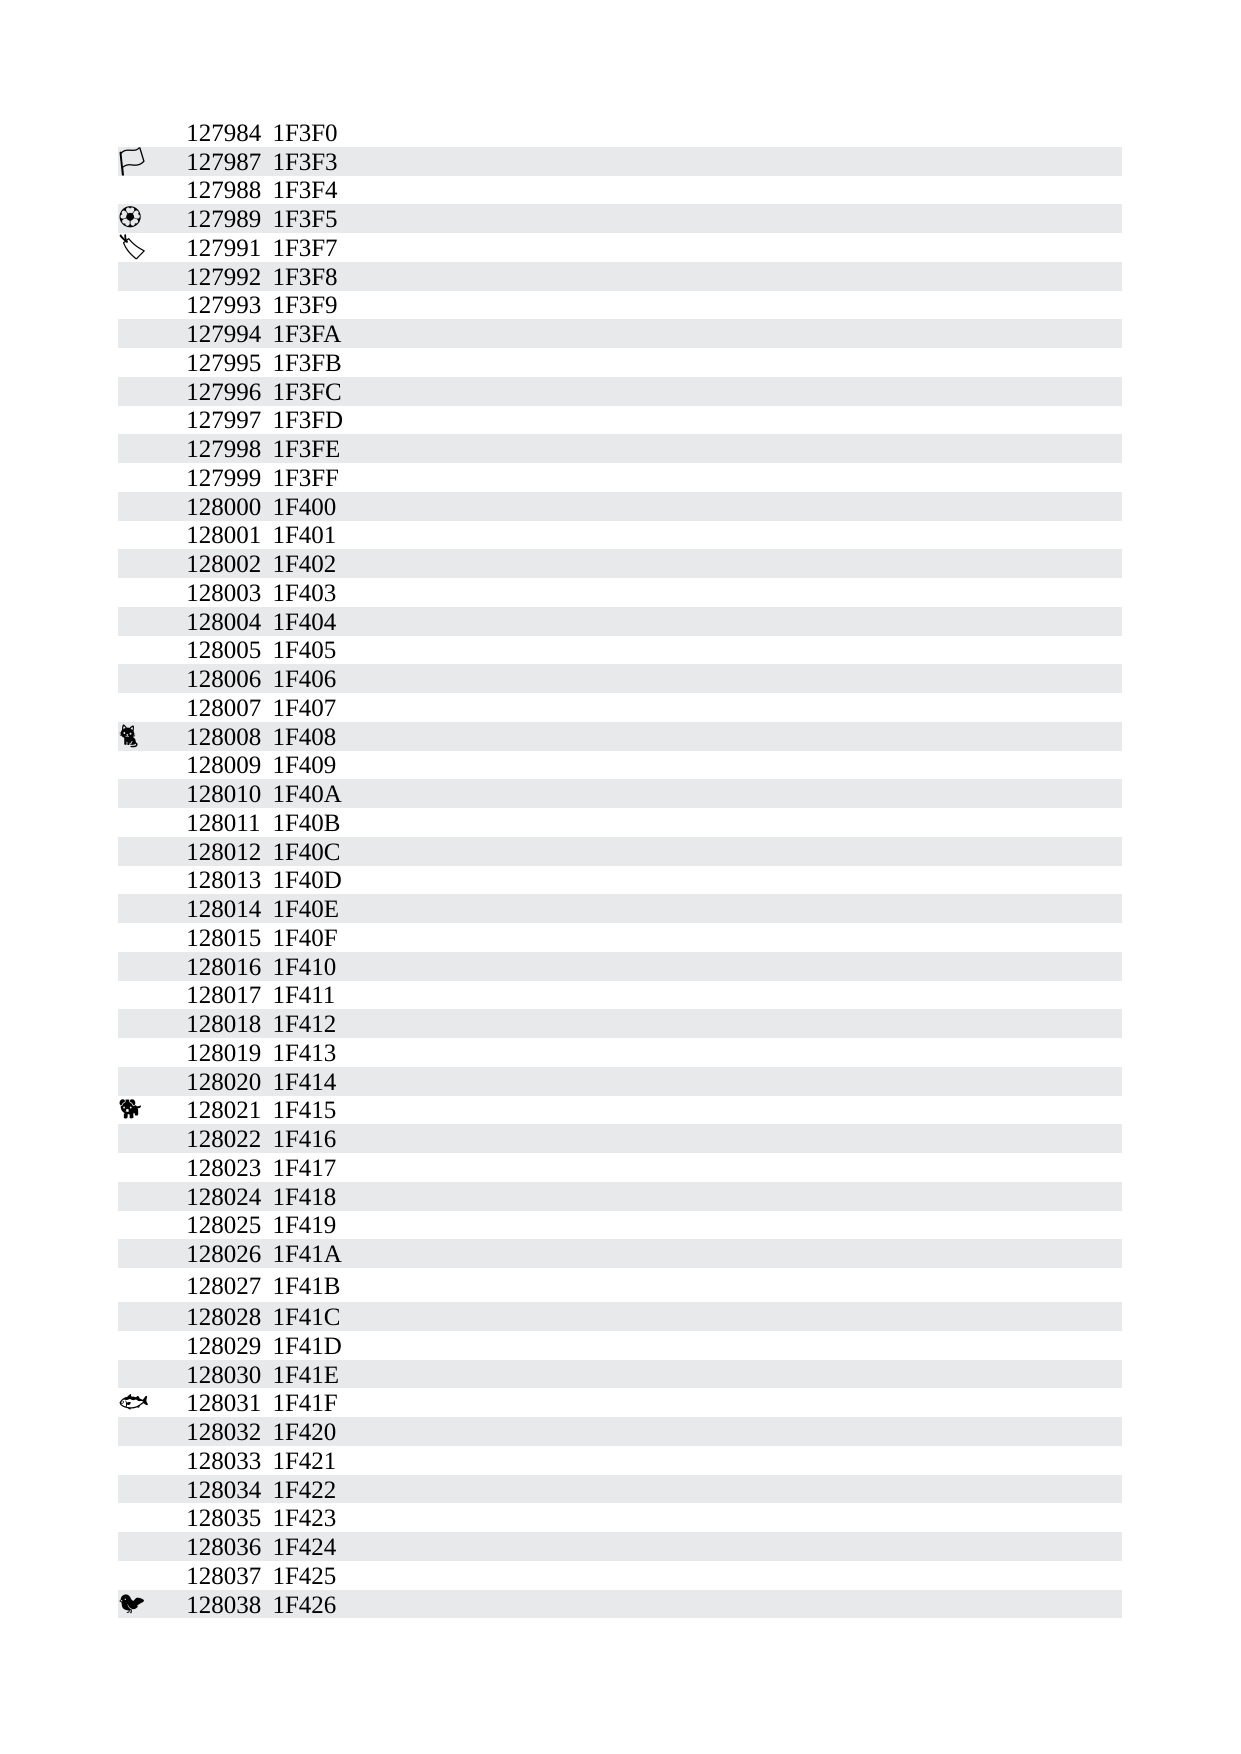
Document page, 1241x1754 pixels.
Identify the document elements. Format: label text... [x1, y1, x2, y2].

table_cell 1F40E [272, 894, 359, 923]
table_cell [359, 1590, 1122, 1618]
table_cell 🐡 [118, 1446, 186, 1475]
table_cell 🐅 [118, 636, 186, 664]
table_cell 128033 [186, 1446, 272, 1475]
table_cell 128007 [186, 693, 272, 722]
table_cell 1F403 [272, 578, 359, 607]
table_cell 128005 [186, 636, 272, 664]
table_cell 🐇 [118, 693, 186, 722]
table_cell 🐖 [118, 1124, 186, 1153]
table_cell [359, 1009, 1122, 1038]
table_cell 🐂 [118, 549, 186, 578]
table_cell 🐈 [118, 722, 186, 751]
table_cell 🐢 [118, 1475, 186, 1503]
table_cell [359, 262, 1122, 291]
table_cell [359, 1182, 1122, 1211]
table_cell 🐚 [118, 1239, 186, 1268]
table_cell 🏳 [118, 147, 138, 176]
table_cell 1F400 [272, 492, 359, 521]
table_cell 127991 [186, 233, 272, 262]
table_cell 🐁 [118, 521, 186, 549]
table_cell 128030 [186, 1360, 272, 1388]
table_cell [359, 636, 1122, 664]
table_cell 🐜 [118, 1302, 186, 1331]
table_cell 1F3F4 [272, 176, 359, 204]
table_cell 1F416 [272, 1124, 359, 1153]
table_cell 🏳 [123, 147, 186, 176]
table_cell 128013 [186, 866, 272, 894]
table_cell [359, 1038, 1122, 1067]
table_cell 128018 [186, 1009, 272, 1038]
table_cell 127996 [186, 377, 272, 406]
table_cell 🐟 [118, 1389, 186, 1417]
table_cell 1F41F [272, 1389, 359, 1417]
table_cell 128038 [186, 1590, 272, 1618]
table_cell 128024 [186, 1182, 272, 1211]
table_cell [359, 377, 1122, 406]
table_cell 1F41A [272, 1239, 359, 1268]
table_cell [359, 1561, 1122, 1590]
table_cell 128035 [186, 1504, 272, 1532]
table_cell 🐙 [118, 1211, 186, 1239]
table_cell 1F425 [272, 1561, 359, 1590]
table_cell 1F41B [272, 1268, 359, 1302]
table_cell 1F3FE [272, 434, 359, 463]
table_cell 127997 [186, 406, 272, 434]
table_cell 128001 [186, 521, 272, 549]
table_cell 🏴 [118, 176, 186, 204]
table_cell 1F424 [272, 1532, 359, 1561]
table_cell 128011 [186, 808, 272, 837]
table_cell [359, 204, 1122, 233]
table_cell 🐘 [118, 1182, 186, 1211]
table_cell [359, 1153, 1122, 1182]
table_cell 128020 [186, 1067, 272, 1096]
table_cell 1F3FA [272, 319, 359, 348]
table_cell [359, 406, 1122, 434]
table_cell 🐛 [118, 1268, 186, 1302]
table_cell 1F413 [272, 1038, 359, 1067]
table_cell 🐓 [118, 1038, 186, 1067]
table_cell 1F41D [272, 1331, 359, 1360]
table_cell 1F3F5 [272, 204, 359, 233]
table_cell [359, 1446, 1122, 1475]
table_cell [359, 1096, 1122, 1124]
table_cell 128015 [186, 923, 272, 952]
table_cell 🏼 [118, 377, 186, 406]
table_cell 1F422 [272, 1475, 359, 1503]
table_cell 1F408 [272, 722, 359, 751]
table_cell 1F3FC [272, 377, 359, 406]
table_cell [359, 693, 1122, 722]
table_cell 128012 [186, 837, 272, 866]
table_cell 1F409 [272, 751, 359, 779]
table_cell 1F41E [272, 1360, 359, 1388]
table_cell 🐕 [118, 1096, 186, 1124]
table_cell 🐒 [118, 1009, 186, 1038]
table_cell 1F401 [272, 521, 359, 549]
table_cell 127999 [186, 463, 272, 492]
table_cell 🐑 [118, 981, 186, 1009]
table_cell 1F417 [272, 1153, 359, 1182]
table_cell 128021 [186, 1096, 272, 1124]
table_cell 1F3F3 [272, 147, 359, 176]
table_cell 128022 [186, 1124, 272, 1153]
table_cell [359, 1211, 1122, 1239]
table_cell 128014 [186, 894, 272, 923]
table_cell [359, 578, 1122, 607]
table_cell [359, 837, 1122, 866]
table_cell [359, 923, 1122, 952]
table_cell 127992 [186, 262, 272, 291]
table_cell 1F412 [272, 1009, 359, 1038]
table_cell 🏾 [118, 434, 186, 463]
table_cell 🏽 [118, 406, 186, 434]
table_cell [359, 147, 1122, 176]
table_cell 🐄 [118, 607, 186, 636]
table_cell 🏿 [118, 463, 186, 492]
table_cell 1F40F [272, 923, 359, 952]
table_cell 128025 [186, 1211, 272, 1239]
table_cell [359, 521, 1122, 549]
table_cell 1F3F9 [272, 291, 359, 319]
table_cell 127988 [186, 176, 272, 204]
table_cell 1F3FB [272, 348, 359, 377]
table_cell [359, 1417, 1122, 1446]
table_cell [359, 1302, 1122, 1331]
table_cell 128008 [186, 722, 272, 751]
table_cell 1F410 [272, 952, 359, 981]
table_cell 🐗 [118, 1153, 186, 1182]
table_cell 🐣 [118, 1504, 186, 1532]
table_cell 🐊 [118, 779, 186, 808]
table_cell 1F3FD [272, 406, 359, 434]
table_cell [359, 1360, 1122, 1388]
table_cell 🏷 [118, 233, 186, 262]
table_cell 🐍 [118, 866, 186, 894]
table_cell 127994 [186, 319, 272, 348]
table_cell [359, 463, 1122, 492]
table_cell [359, 291, 1122, 319]
table_cell 1F40B [272, 808, 359, 837]
table_cell 128023 [186, 1153, 272, 1182]
table_cell [359, 894, 1122, 923]
table_cell 128003 [186, 578, 272, 607]
table_cell 128027 [186, 1268, 272, 1302]
table_cell 1F402 [272, 549, 359, 578]
table_cell 1F40A [272, 779, 359, 808]
table_cell 🐦 [118, 1590, 186, 1618]
table_cell [359, 1067, 1122, 1096]
table_cell 🐠 [118, 1417, 186, 1446]
table_cell 1F3F7 [272, 233, 359, 262]
table_cell 1F421 [272, 1446, 359, 1475]
table_cell 127987 [186, 147, 272, 176]
table_cell [359, 492, 1122, 521]
table_cell 127995 [186, 348, 272, 377]
table_cell [359, 722, 1122, 751]
table_cell 127998 [186, 434, 272, 463]
table_cell 🐎 [118, 894, 186, 923]
table_cell 1F420 [272, 1417, 359, 1446]
table_cell 🐝 [118, 1331, 186, 1360]
table_cell [359, 664, 1122, 693]
table_cell 1F406 [272, 664, 359, 693]
table_cell [359, 549, 1122, 578]
table_cell 1F415 [272, 1096, 359, 1124]
table_cell [359, 1532, 1122, 1561]
table_cell 128034 [186, 1475, 272, 1503]
table_cell 🐔 [118, 1067, 186, 1096]
table_cell 128004 [186, 607, 272, 636]
table_cell 127984 [186, 118, 272, 147]
table_cell 128031 [186, 1389, 272, 1417]
table_cell [359, 751, 1122, 779]
table_cell 1F414 [272, 1067, 359, 1096]
table_cell 1F423 [272, 1504, 359, 1532]
table_cell 🏺 [118, 319, 186, 348]
table_cell 🏸 [118, 262, 186, 291]
table_cell 🏳 [121, 149, 143, 166]
table_cell 🐀 [118, 492, 186, 521]
table_cell 128017 [186, 981, 272, 1009]
table_cell [359, 1475, 1122, 1503]
table_cell 🏰 [118, 118, 186, 147]
table_cell 🐐 [118, 952, 186, 981]
table_cell [359, 176, 1122, 204]
table_cell 1F3F8 [272, 262, 359, 291]
table_cell 🐌 [118, 837, 186, 866]
table_cell 1F405 [272, 636, 359, 664]
table_cell 127993 [186, 291, 272, 319]
table_cell 🏵 [118, 204, 186, 233]
table_cell [359, 1124, 1122, 1153]
table_cell 🐃 [118, 578, 186, 607]
table_cell 128032 [186, 1417, 272, 1446]
table_cell 1F426 [272, 1590, 359, 1618]
table_cell [359, 348, 1122, 377]
table_cell 1F41C [272, 1302, 359, 1331]
table_cell 🏻 [118, 348, 186, 377]
table_cell 128028 [186, 1302, 272, 1331]
table_cell 128019 [186, 1038, 272, 1067]
table_cell 1F407 [272, 693, 359, 722]
table_cell [359, 1268, 1122, 1302]
table_cell [359, 981, 1122, 1009]
table_cell 1F411 [272, 981, 359, 1009]
table_cell 128009 [186, 751, 272, 779]
table_cell [359, 434, 1122, 463]
table_cell [359, 118, 1122, 147]
table_cell [359, 952, 1122, 981]
table_cell 🏹 [118, 291, 186, 319]
table_cell 🐆 [118, 664, 186, 693]
table_cell 1F418 [272, 1182, 359, 1211]
table_cell [359, 1389, 1122, 1417]
table_cell 128002 [186, 549, 272, 578]
table_cell 127989 [186, 204, 272, 233]
table_cell 128010 [186, 779, 272, 808]
table_cell [359, 1239, 1122, 1268]
table_cell 🐋 [118, 808, 186, 837]
table_cell 1F3F0 [272, 118, 359, 147]
table_cell [359, 866, 1122, 894]
table_cell 128036 [186, 1532, 272, 1561]
table_cell 1F40C [272, 837, 359, 866]
table_cell 128026 [186, 1239, 272, 1268]
table_cell [359, 808, 1122, 837]
table_cell [359, 319, 1122, 348]
table_cell [359, 233, 1122, 262]
table_cell [359, 607, 1122, 636]
table_cell 1F40D [272, 866, 359, 894]
table_cell 1F404 [272, 607, 359, 636]
table_cell [359, 1331, 1122, 1360]
table_cell 128029 [186, 1331, 272, 1360]
table_cell 1F419 [272, 1211, 359, 1239]
table_cell [359, 779, 1122, 808]
table_cell 🐏 [118, 923, 186, 952]
table_cell 128000 [186, 492, 272, 521]
table_cell 128016 [186, 952, 272, 981]
table_cell 🐞 [118, 1360, 186, 1388]
table_cell 1F3FF [272, 463, 359, 492]
table_cell [359, 1504, 1122, 1532]
table_cell 🐉 [118, 751, 186, 779]
table_cell 128037 [186, 1561, 272, 1590]
table_cell 🐤 [118, 1532, 186, 1561]
table_cell 128006 [186, 664, 272, 693]
table_cell 🐥 [118, 1561, 186, 1590]
